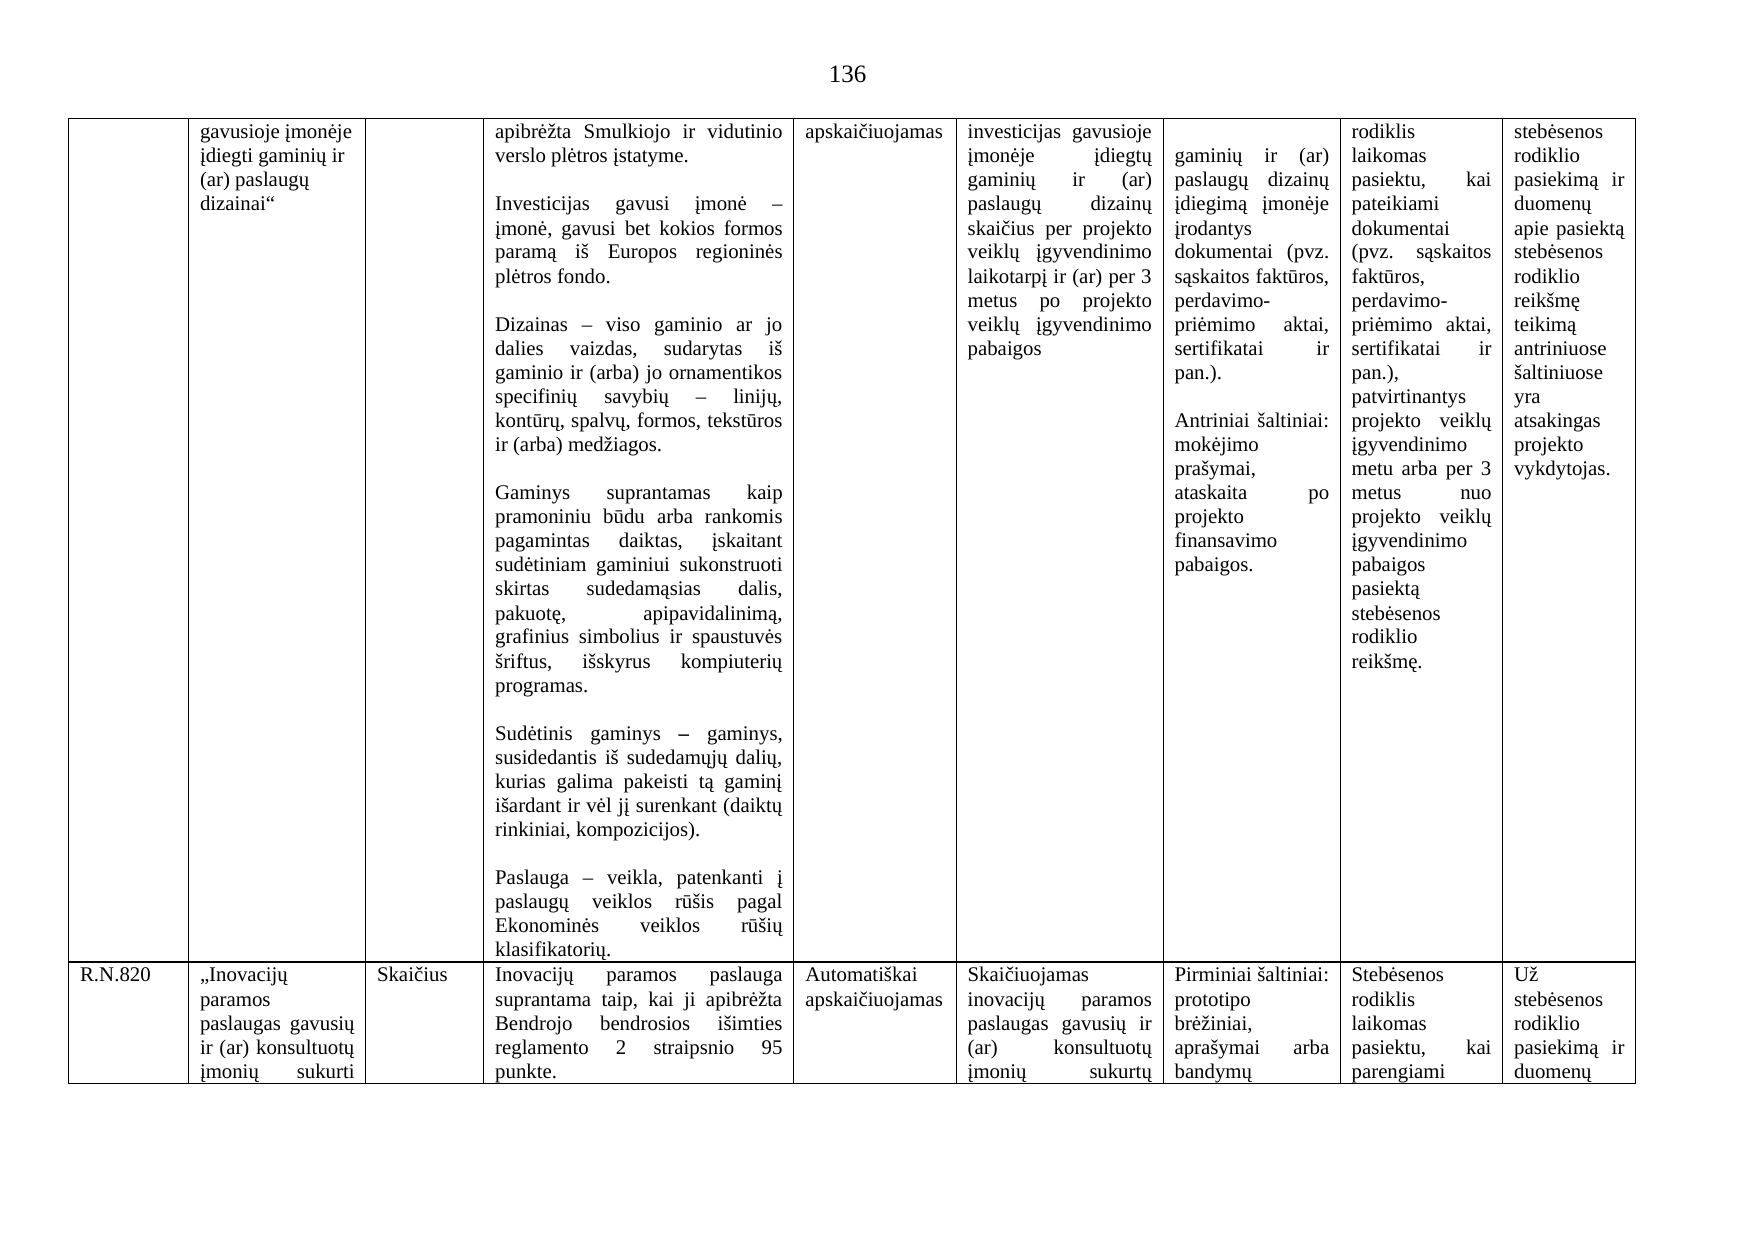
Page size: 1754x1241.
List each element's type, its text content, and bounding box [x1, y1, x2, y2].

table_cell stebėsenos rodiklio pasiekimą ir duomenų apie pasiektą stebėsenos rodiklio reikšmę teikimą antriniuose šaltiniuose yra atsakingas projekto vykdytojas. [1503, 119, 1635, 961]
table_cell Automatiškai apskaičiuojamas [794, 963, 956, 1083]
table_cell „Inovacijų paramos paslaugas gavusių ir (ar) konsultuotų įmonių sukurti [189, 963, 365, 1083]
table_cell Pirminiai šaltiniai: prototipo brėžiniai, aprašymai arba bandymų [1164, 963, 1340, 1083]
table_cell Stebėsenos rodiklis laikomas pasiektu, kai parengiami [1341, 963, 1502, 1083]
table_cell apibrėžta Smulkiojo ir vidutinio verslo plėtros įstatyme. Investicijas gavusi įmonė – įmonė, gavusi bet kokios formos paramą iš Europos regioninės plėtros fondo. Dizainas – viso gaminio ar jo dalies vaizdas, sudarytas iš gaminio ir (arba) jo ornamentikos specifinių savybių – linijų, kontūrų, spalvų, formos, tekstūros ir (arba) medžiagos. Gaminys suprantamas kaip pramoniniu būdu arba rankomis pagamintas daiktas, įskaitant sudėtiniam gaminiui sukonstruoti skirtas sudedamąsias dalis, pakuotę, apipavidalinimą, grafinius simbolius ir spaustuvės šriftus, išskyrus kompiuterių programas. Sudėtinis gaminys – gaminys, susidedantis iš sudedamųjų dalių, kurias galima pakeisti tą gaminį išardant ir vėl jį surenkant (daiktų rinkiniai, kompozicijos). Paslauga – veikla, patenkanti į paslaugų veiklos rūšis pagal Ekonominės veiklos rūšių klasifikatorių. [484, 119, 793, 961]
table_cell Už stebėsenos rodiklio pasiekimą ir duomenų [1503, 963, 1635, 1083]
table_cell investicijas gavusioje įmonėje įdiegtų gaminių ir (ar) paslaugų dizainų skaičius per projekto veiklų įgyvendinimo laikotarpį ir (ar) per 3 metus po projekto veiklų įgyvendinimo pabaigos [957, 119, 1163, 961]
table_cell gaminių ir (ar) paslaugų dizainų įdiegimą įmonėje įrodantys dokumentai (pvz. sąskaitos faktūros, perdavimo-priėmimo aktai, sertifikatai ir pan.). Antriniai šaltiniai: mokėjimo prašymai, ataskaita po projekto finansavimo pabaigos. [1164, 119, 1340, 961]
table_cell [366, 119, 483, 961]
table_cell rodiklis laikomas pasiektu, kai pateikiami dokumentai (pvz. sąskaitos faktūros, perdavimo-priėmimo aktai, sertifikatai ir pan.), patvirtinantys projekto veiklų įgyvendinimo metu arba per 3 metus nuo projekto veiklų įgyvendinimo pabaigos pasiektą stebėsenos rodiklio reikšmę. [1341, 119, 1502, 961]
table_cell Skaičius [366, 963, 483, 1083]
table_cell R.N.820 [69, 963, 188, 1083]
table_cell Inovacijų paramos paslauga suprantama taip, kai ji apibrėžta Bendrojo bendrosios išimties reglamento 2 straipsnio 95 punkte. [484, 963, 793, 1083]
table_cell [69, 119, 188, 961]
table_cell Skaičiuojamas inovacijų paramos paslaugas gavusių ir (ar) konsultuotų įmonių sukurtų [957, 963, 1163, 1083]
table_cell apskaičiuojamas [794, 119, 956, 961]
table_cell gavusioje įmonėje įdiegti gaminių ir (ar) paslaugų dizainai“ [189, 119, 365, 961]
